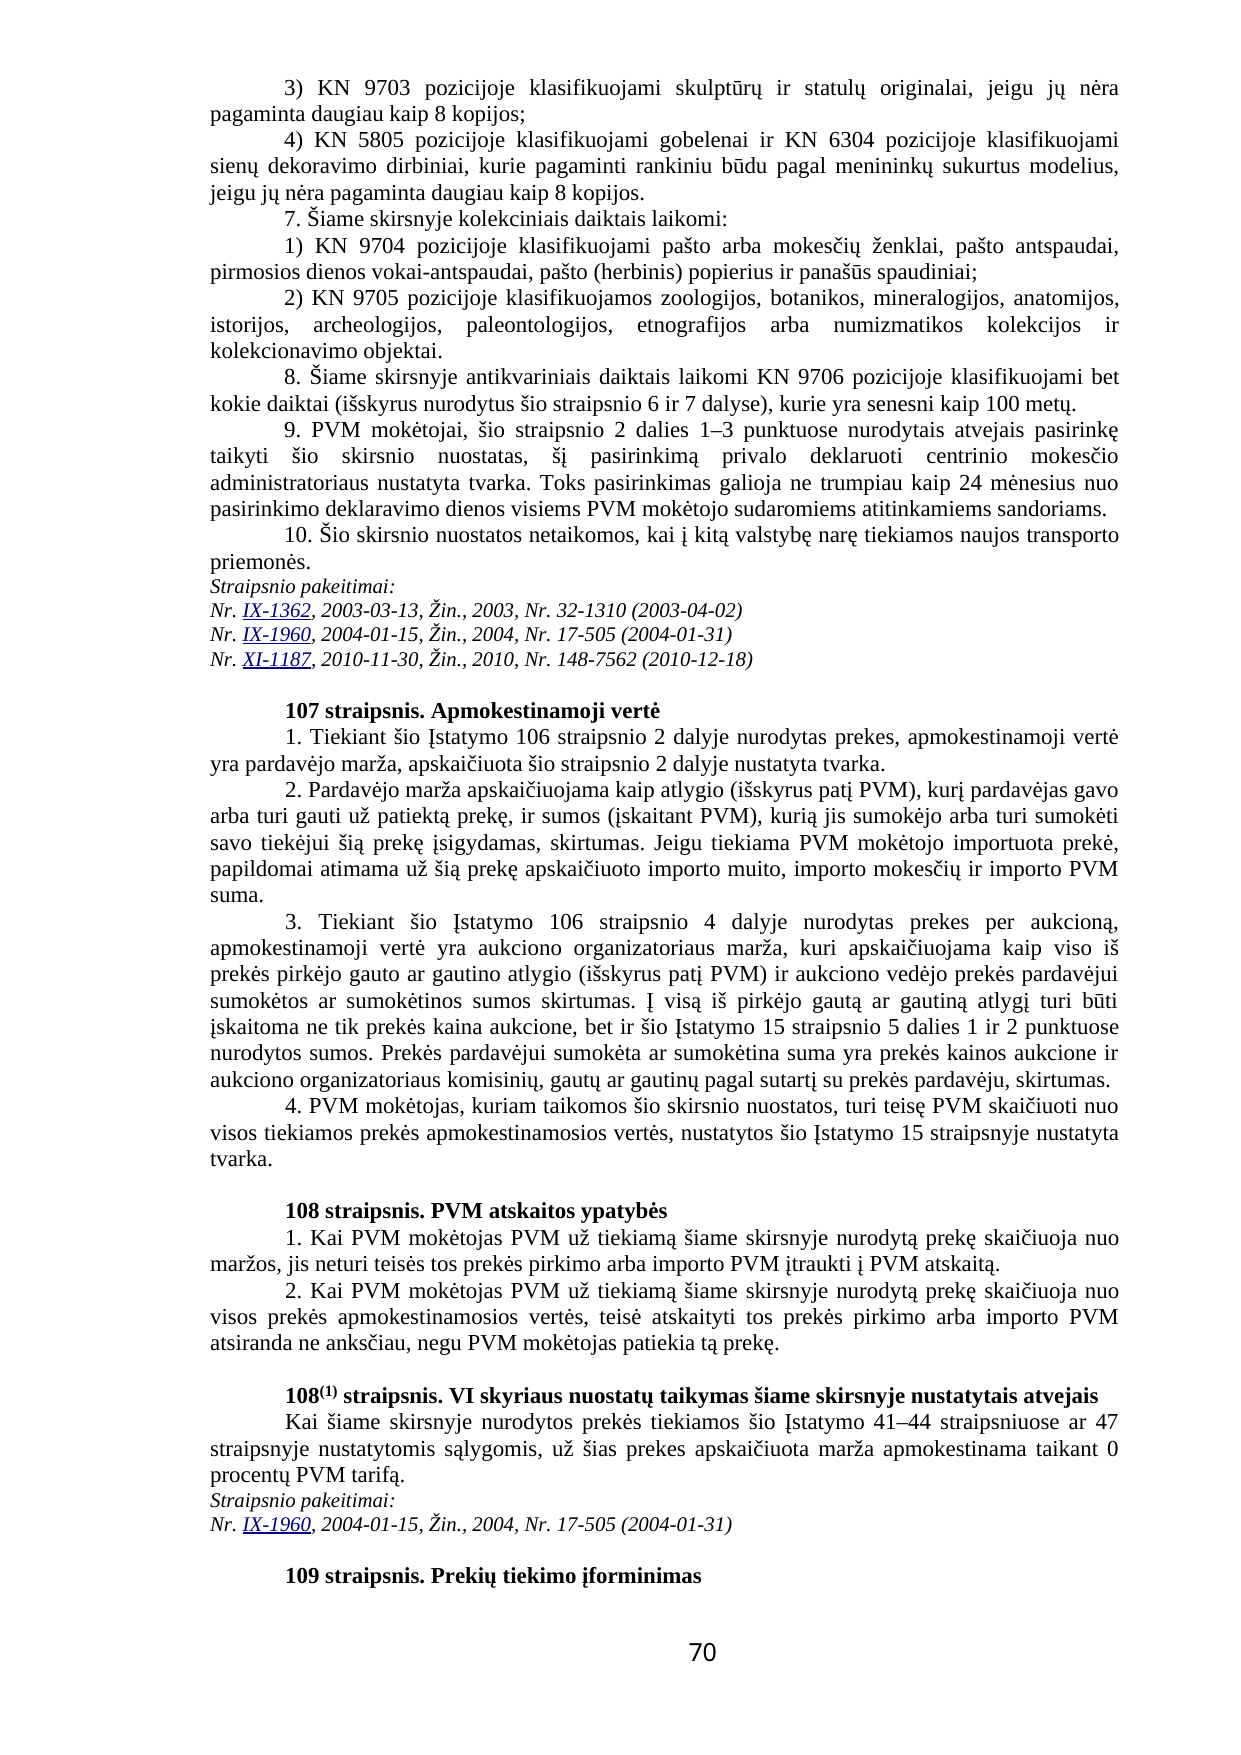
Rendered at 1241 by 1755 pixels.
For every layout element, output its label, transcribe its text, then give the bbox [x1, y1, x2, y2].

text 2. Kai PVM mokėtojas PVM už tiekiamą šiame skirsnyje nurodytą prekę skaičiuoja nuo visos prekės apmokestinamosios vertės, teisė atskaityti tos prekės pirkimo arba importo PVM atsiranda ne anksčiau, negu PVM mokėtojas patiekia tą prekę. [210, 1277, 1120, 1356]
text 1) KN 9704 pozicijoje klasifikuojami pašto arba mokesčių ženklai, pašto antspaudai, pirmosios dienos vokai-antspaudai, pašto (herbinis) popierius ir panašūs spaudiniai; [210, 232, 1120, 284]
text 4. PVM mokėtojas, kuriam taikomos šio skirsnio nuostatos, turi teisę PVM skaičiuoti nuo visos tiekiamos prekės apmokestinamosios vertės, nustatytos šio Įstatymo 15 straipsnyje nustatyta tvarka. [210, 1092, 1120, 1171]
text Straipsnio pakeitimai: [210, 574, 1120, 598]
text 1. Tiekiant šio Įstatymo 106 straipsnio 2 dalyje nurodytas prekes, apmokestinamoji vertė yra pardavėjo marža, apskaičiuota šio straipsnio 2 dalyje nustatyta tvarka. [210, 723, 1120, 776]
text 108 straipsnis. PVM atskaitos ypatybės [210, 1198, 1120, 1224]
text 3) KN 9703 pozicijoje klasifikuojami skulptūrų ir statulų originalai, jeigu jų nėra pagaminta daugiau kaip 8 kopijos; [210, 73, 1120, 126]
text Straipsnio pakeitimai: [210, 1487, 1120, 1512]
text 2. Pardavėjo marža apskaičiuojama kaip atlygio (išskyrus patį PVM), kurį pardavėjas gavo arba turi gauti už patiektą prekę, ir sumos (įskaitant PVM), kurią jis sumokėjo arba turi sumokėti savo tiekėjui šią prekę įsigydamas, skirtumas. Jeigu tiekiama PVM mokėtojo importuota prekė, papildomai atimama už šią prekę apskaičiuoto importo muito, importo mokesčių ir importo PVM suma. [210, 776, 1120, 908]
text Nr. IX-1362, 2003-03-13, Žin., 2003, Nr. 32-1310 (2003-04-02) [210, 598, 1120, 622]
text 7. Šiame skirsnyje kolekciniais daiktais laikomi: [210, 205, 1120, 232]
text 108(1) straipsnis. VI skyriaus nuostatų taikymas šiame skirsnyje nustatytais atvejais [285, 1382, 1120, 1408]
text Nr. XI-1187, 2010-11-30, Žin., 2010, Nr. 148-7562 (2010-12-18) [210, 646, 1120, 671]
text 8. Šiame skirsnyje antikvariniais daiktais laikomi KN 9706 pozicijoje klasifikuojami bet kokie daiktai (išskyrus nurodytus šio straipsnio 6 ir 7 dalyse), kurie yra senesni kaip 100 metų. [210, 363, 1120, 416]
text 2) KN 9705 pozicijoje klasifikuojamos zoologijos, botanikos, mineralogijos, anatomijos, istorijos, archeologijos, paleontologijos, etnografijos arba numizmatikos kolekcijos ir kolekcionavimo objektai. [210, 284, 1120, 363]
text 1. Kai PVM mokėtojas PVM už tiekiamą šiame skirsnyje nurodytą prekę skaičiuoja nuo maržos, jis neturi teisės tos prekės pirkimo arba importo PVM įtraukti į PVM atskaitą. [210, 1224, 1120, 1277]
text 109 straipsnis. Prekių tiekimo įforminimas [210, 1562, 1120, 1588]
text Nr. IX-1960, 2004-01-15, Žin., 2004, Nr. 17-505 (2004-01-31) [210, 1512, 1120, 1536]
text 107 straipsnis. Apmokestinamoji vertė [210, 697, 1120, 723]
text Kai šiame skirsnyje nurodytos prekės tiekiamos šio Įstatymo 41–44 straipsniuose ar 47 straipsnyje nustatytomis sąlygomis, už šias prekes apskaičiuota marža apmokestinama taikant 0 procentų PVM tarifą. [210, 1408, 1120, 1487]
text 10. Šio skirsnio nuostatos netaikomos, kai į kitą valstybę narę tiekiamos naujos transporto priemonės. [210, 522, 1120, 574]
text 3. Tiekiant šio Įstatymo 106 straipsnio 4 dalyje nurodytas prekes per aukcioną, apmokestinamoji vertė yra aukciono organizatoriaus marža, kuri apskaičiuojama kaip viso iš prekės pirkėjo gauto ar gautino atlygio (išskyrus patį PVM) ir aukciono vedėjo prekės pardavėjui sumokėtos ar sumokėtinos sumos skirtumas. Į visą iš pirkėjo gautą ar gautiną atlygį turi būti įskaitoma ne tik prekės kaina aukcione, bet ir šio Įstatymo 15 straipsnio 5 dalies 1 ir 2 punktuose nurodytos sumos. Prekės pardavėjui sumokėta ar sumokėtina suma yra prekės kainos aukcione ir aukciono organizatoriaus komisinių, gautų ar gautinų pagal sutartį su prekės pardavėju, skirtumas. [210, 908, 1120, 1092]
text Nr. IX-1960, 2004-01-15, Žin., 2004, Nr. 17-505 (2004-01-31) [210, 622, 1120, 646]
text 4) KN 5805 pozicijoje klasifikuojami gobelenai ir KN 6304 pozicijoje klasifikuojami sienų dekoravimo dirbiniai, kurie pagaminti rankiniu būdu pagal menininkų sukurtus modelius, jeigu jų nėra pagaminta daugiau kaip 8 kopijos. [210, 126, 1120, 205]
text 9. PVM mokėtojai, šio straipsnio 2 dalies 1–3 punktuose nurodytais atvejais pasirinkę taikyti šio skirsnio nuostatas, šį pasirinkimą privalo deklaruoti centrinio mokesčio administratoriaus nustatyta tvarka. Toks pasirinkimas galioja ne trumpiau kaip 24 mėnesius nuo pasirinkimo deklaravimo dienos visiems PVM mokėtojo sudaromiems atitinkamiems sandoriams. [210, 416, 1120, 522]
